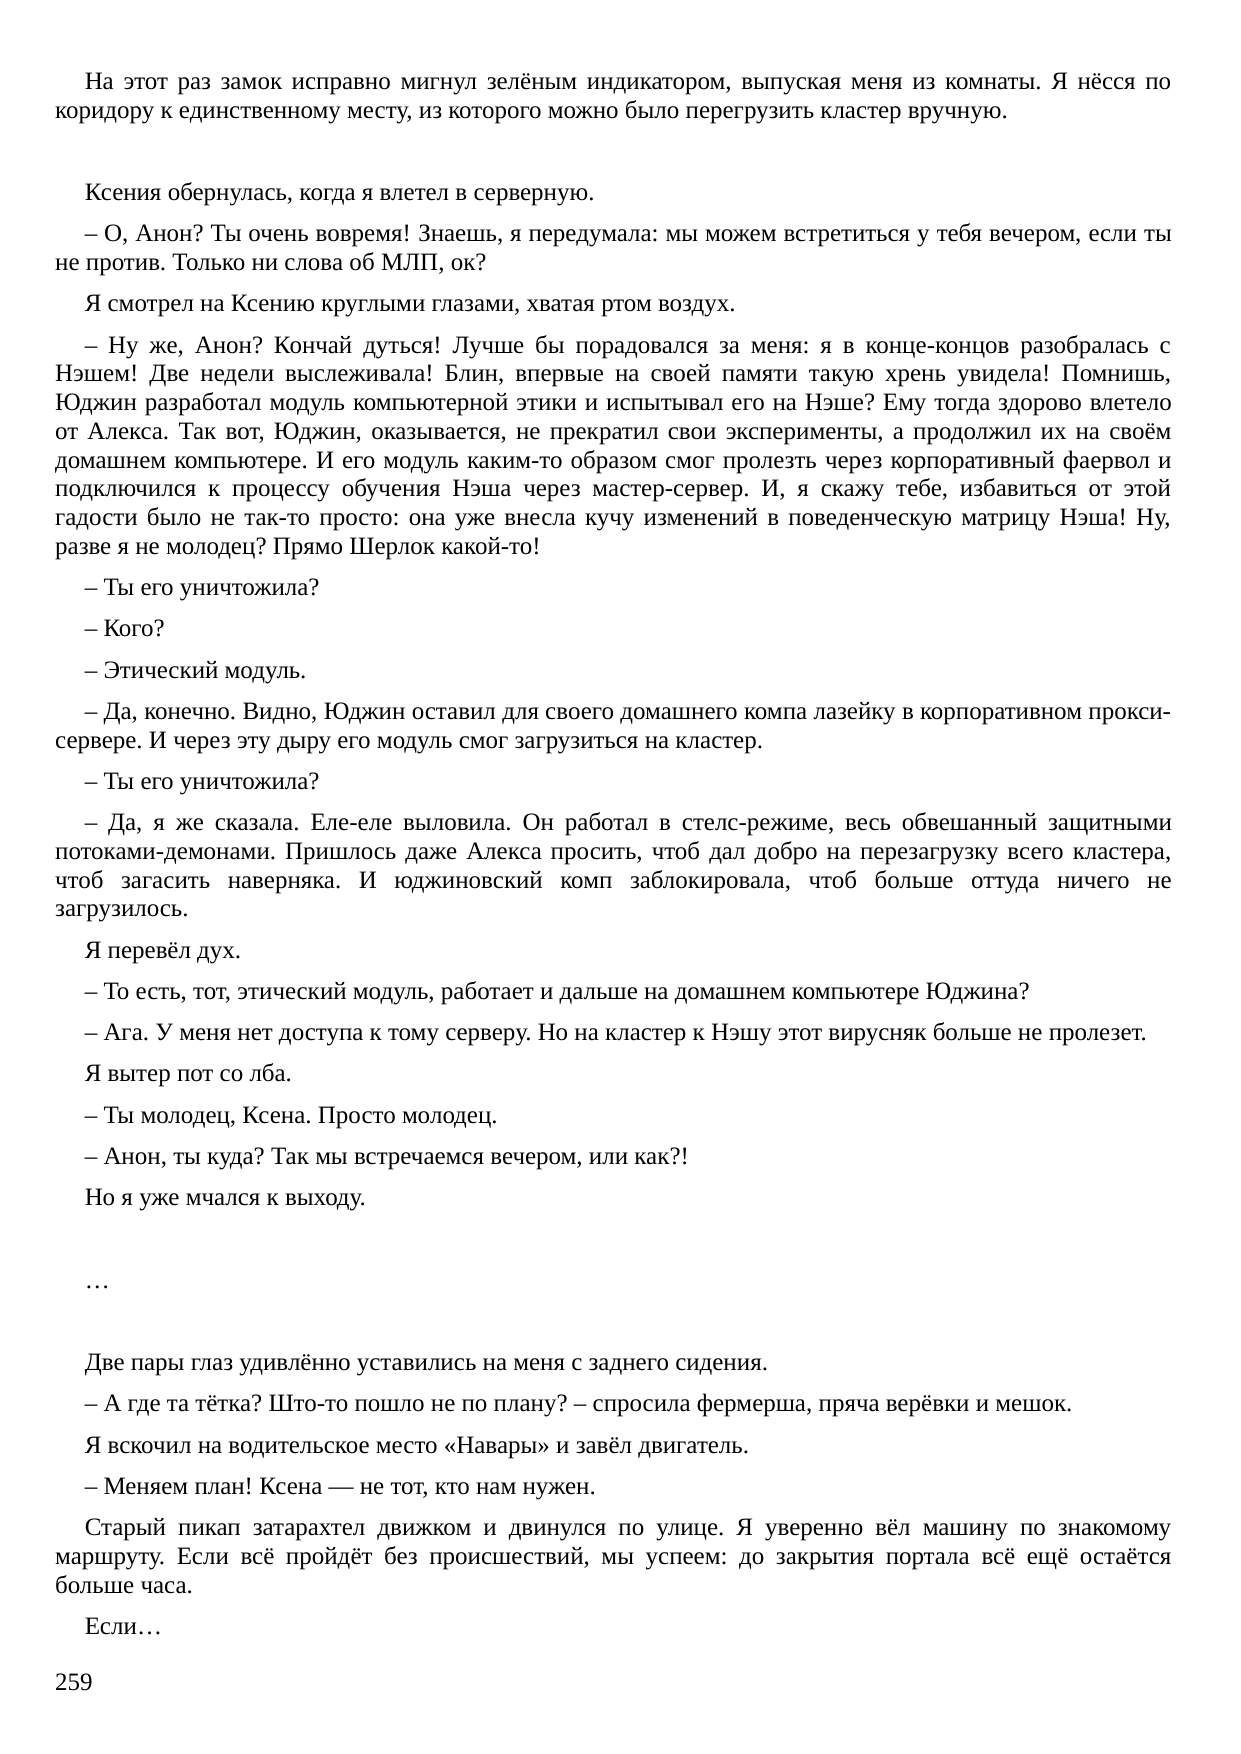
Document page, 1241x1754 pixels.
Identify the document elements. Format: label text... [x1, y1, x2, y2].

text На этот раз замок исправно мигнул зелёным индикатором, выпуская меня из комнаты. Я нёсся по коридору к единственному месту, из которого можно было перегрузить кластер вручную. [55, 66, 1173, 123]
text – А где та тётка? Што-то пошло не по плану? – спросила фермерша, пряча верёвки и мешок. [55, 1388, 1173, 1417]
text Но я уже мчался к выходу. [55, 1182, 1173, 1211]
text – О, Анон? Ты очень вовремя! Знаешь, я передумала: мы можем встретиться у тебя вечером, если ты не против. Только ни слова об МЛП, ок? [55, 218, 1173, 276]
text – Ты его уничтожила? [55, 766, 1173, 795]
text Если… [55, 1611, 1173, 1640]
text – Меняем план! Ксена — не тот, кто нам нужен. [55, 1471, 1173, 1500]
text Я перевёл дух. [55, 935, 1173, 963]
text – Ага. У меня нет доступа к тому серверу. Но на кластер к Нэшу этот вирусняк больше не пролезет. [55, 1017, 1173, 1046]
text Я вскочил на водительское место «Навары» и завёл двигатель. [55, 1430, 1173, 1458]
text – Да, я же сказала. Еле-еле выловила. Он работал в стелс-режиме, весь обвешанный защитными потоками-демонами. Пришлось даже Алекса просить, чтоб дал добро на перезагрузку всего кластера, чтоб загасить наверняка. И юджиновский комп заблокировала, чтоб больше оттуда ничего не загрузилось. [55, 807, 1173, 922]
text Я смотрел на Ксению круглыми глазами, хватая ртом воздух. [55, 288, 1173, 317]
text – То есть, тот, этический модуль, работает и дальше на домашнем компьютере Юджина? [55, 976, 1173, 1005]
text – Кого? [55, 613, 1173, 642]
text Ксения обернулась, когда я влетел в серверную. [55, 177, 1173, 206]
text – Ты молодец, Ксена. Просто молодец. [55, 1100, 1173, 1128]
text Две пары глаз удивлённо уставились на меня с заднего сидения. [55, 1347, 1173, 1376]
text – Этический модуль. [55, 655, 1173, 683]
text Я вытер пот со лба. [55, 1058, 1173, 1087]
text … [55, 1265, 1173, 1293]
text – Да, конечно. Видно, Юджин оставил для своего домашнего компа лазейку в корпоративном прокси-сервере. И через эту дыру его модуль смог загрузиться на кластер. [55, 696, 1173, 753]
text – Ты его уничтожила? [55, 572, 1173, 601]
text Старый пикап затарахтел движком и двинулся по улице. Я уверенно вёл машину по знакомому маршруту. Если всё пройдёт без происшествий, мы успеем: до закрытия портала всё ещё остаётся больше часа. [55, 1512, 1173, 1598]
text – Ну же, Анон? Кончай дуться! Лучше бы порадовался за меня: я в конце-концов разобралась с Нэшем! Две недели выслеживала! Блин, впервые на своей памяти такую хрень увидела! Помнишь, Юджин разработал модуль компьютерной этики и испытывал его на Нэше? Ему тогда здорово влетело от Алекса. Так вот, Юджин, оказывается, не прекратил свои эксперименты, а продолжил их на своём домашнем компьютере. И его модуль каким-то образом смог пролезть через корпоративный фаервол и подключился к процессу обучения Нэша через мастер-сервер. И, я скажу тебе, избавиться от этой гадости было не так-то просто: она уже внесла кучу изменений в поведенческую матрицу Нэша! Ну, разве я не молодец? Прямо Шерлок какой-то! [55, 330, 1173, 560]
text – Анон, ты куда? Так мы встречаемся вечером, или как?! [55, 1141, 1173, 1170]
